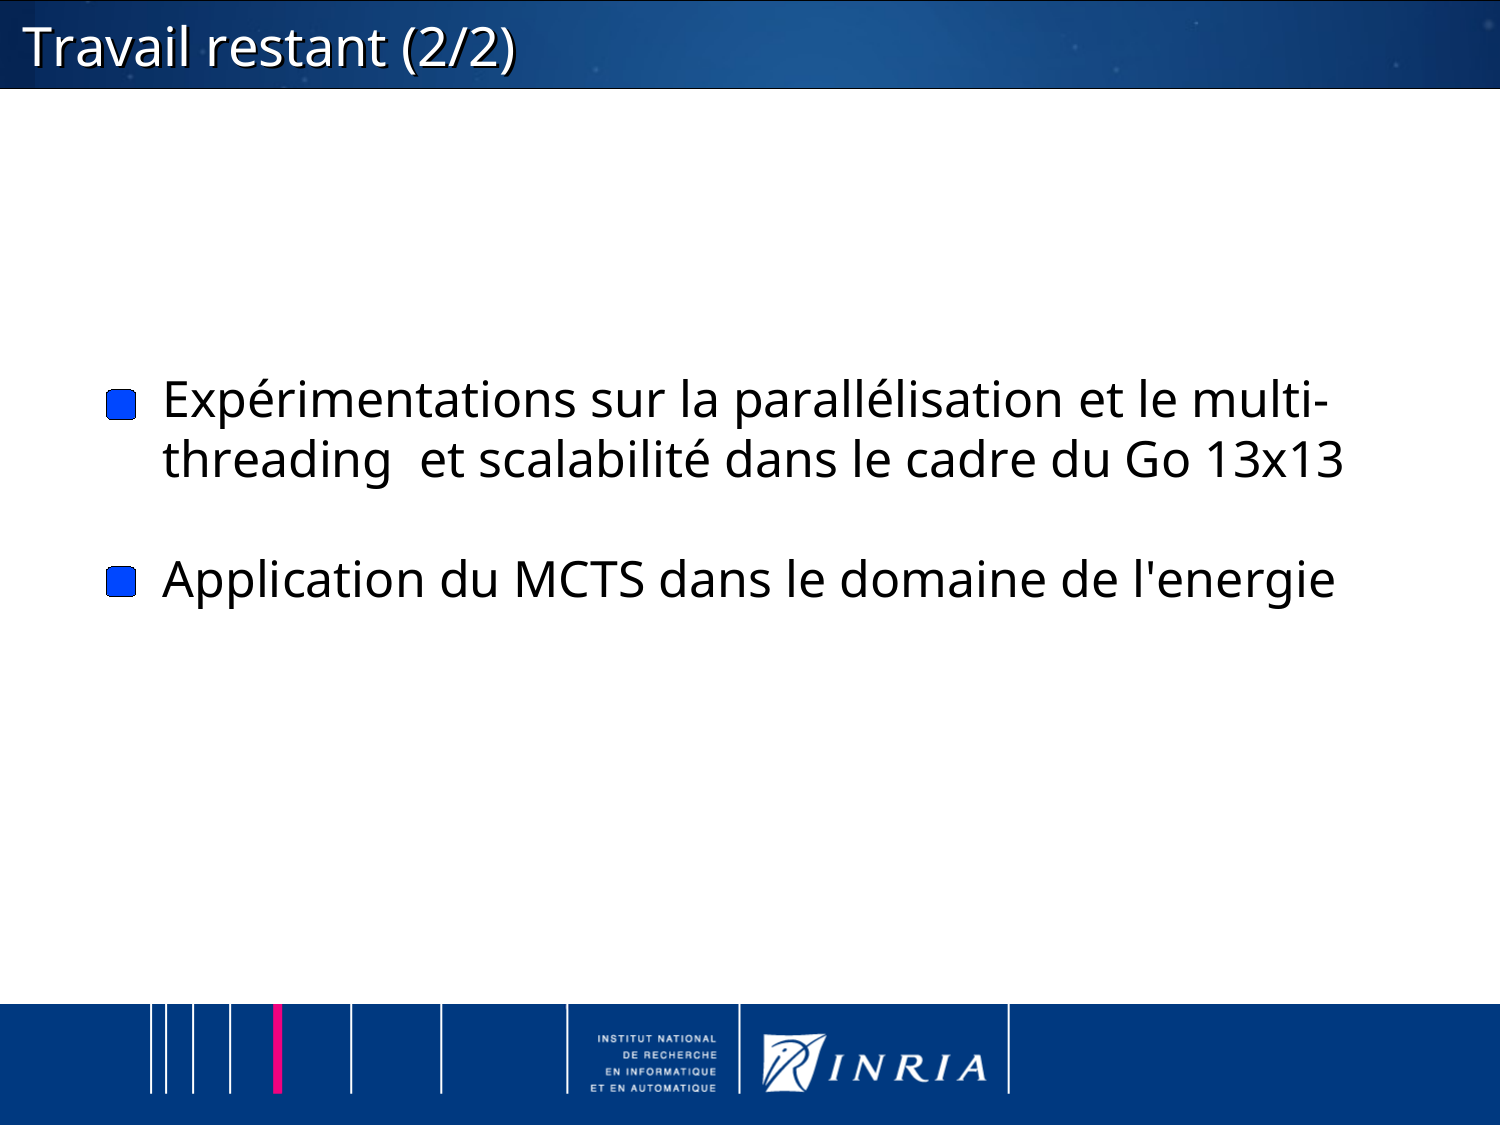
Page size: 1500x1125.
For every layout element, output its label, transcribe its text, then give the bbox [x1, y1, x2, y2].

text_box [106, 566, 136, 597]
picture [0, 1004, 1500, 1125]
text_box Expérimentations sur la parallélisation et le multi-threading et scalabilité dans le cadre du Go 13x13 Application du MCTS dans le domaine de l'energie [147, 360, 1477, 736]
text_box [106, 389, 136, 420]
text_box Travail restant (2/2) [0, 0, 1500, 89]
